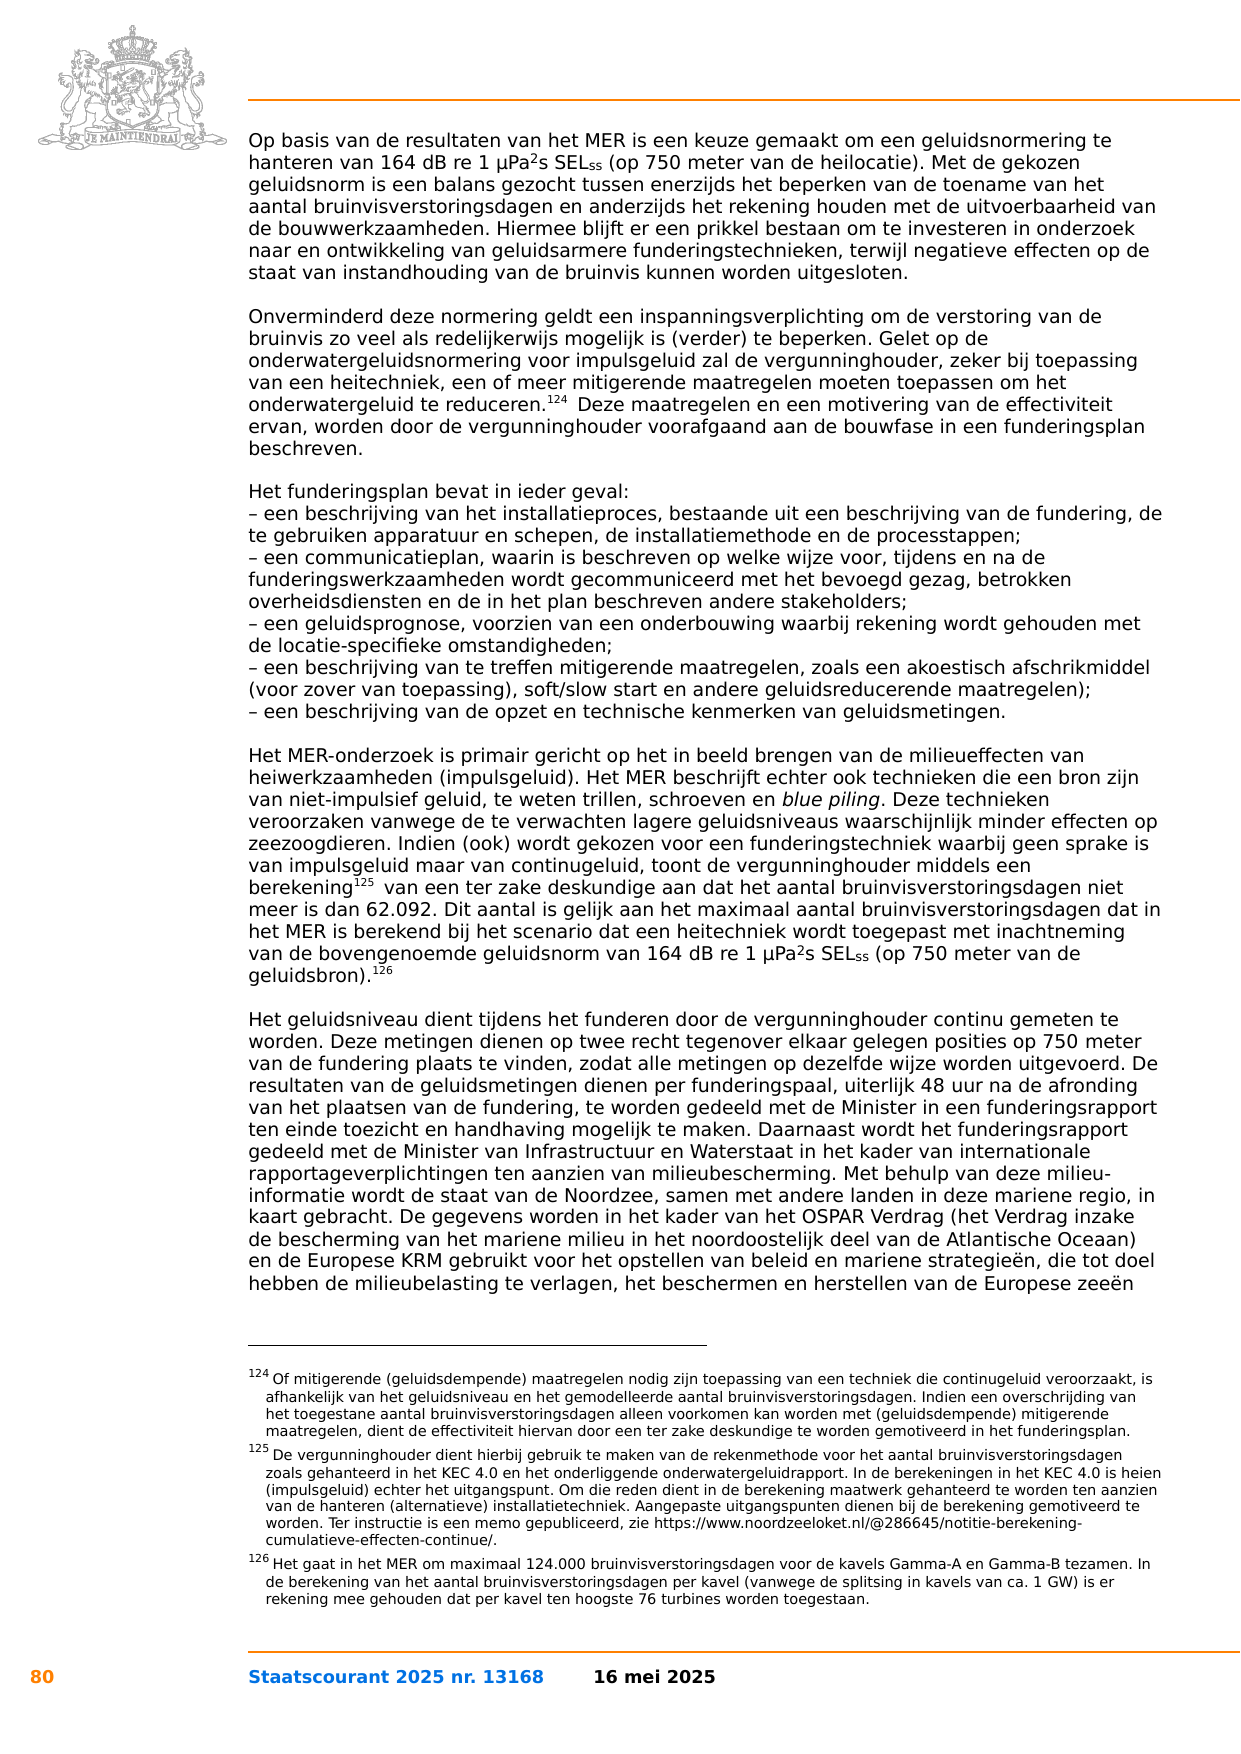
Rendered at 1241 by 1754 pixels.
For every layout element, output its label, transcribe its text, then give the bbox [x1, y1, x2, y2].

text – een beschrijving van het installatieproces, bestaande uit een beschrijving van de fundering, de te gebruiken apparatuur en schepen, de installatiemethode en de processtappen; [248, 503, 1163, 547]
picture [38, 25, 227, 150]
text Het geluidsniveau dient tijdens het funderen door de vergunninghouder continu gemeten te worden. Deze metingen dienen op twee recht tegenover elkaar gelegen posities op 750 meter van de fundering plaats te vinden, zodat alle metingen op dezelfde wijze worden uitgevoerd. De resultaten van de geluidsmetingen dienen per funderingspaal, uiterlijk 48 uur na de afronding van het plaatsen van de fundering, te worden gedeeld met de Minister in een funderingsrapport ten einde toezicht en handhaving mogelijk te maken. Daarnaast wordt het funderingsrapport gedeeld met de Minister van Infrastructuur en Waterstaat in het kader van internationale rapportageverplichtingen ten aanzien van milieubescherming. Met behulp van deze milieu-informatie wordt de staat van de Noordzee, samen met andere landen in deze mariene regio, in kaart gebracht. De gegevens worden in het kader van het OSPAR Verdrag (het Verdrag inzake de bescherming van het mariene milieu in het noordoostelijk deel van de Atlantische Oceaan) en de Europese KRM gebruikt voor het opstellen van beleid en mariene strategieën, die tot doel hebben de milieubelasting te verlagen, het beschermen en herstellen van de Europese zeeën [248, 1009, 1163, 1294]
text – een communicatieplan, waarin is beschreven op welke wijze voor, tijdens en na de funderingswerkzaamheden wordt gecommuniceerd met het bevoegd gezag, betrokken overheidsdiensten en de in het plan beschreven andere stakeholders; [248, 547, 1163, 613]
text Het MER-onderzoek is primair gericht op het in beeld brengen van de milieueffecten van heiwerkzaamheden (impulsgeluid). Het MER beschrijft echter ook technieken die een bron zijn van niet-impulsief geluid, te weten trillen, schroeven en blue piling. Deze technieken veroorzaken vanwege de te verwachten lagere geluidsniveaus waarschijnlijk minder effecten op zeezoogdieren. Indien (ook) wordt gekozen voor een funderingstechniek waarbij geen sprake is van impulsgeluid maar van continugeluid, toont de vergunninghouder middels een berekening van een ter zake deskundige aan dat het aantal bruinvisverstoringsdagen niet meer is dan 62.092. Dit aantal is gelijk aan het maximaal aantal bruinvisverstoringsdagen dat in het MER is berekend bij het scenario dat een heitechniek wordt toegepast met inachtneming van de bovengenoemde geluidsnorm van 164 dB re 1 μPa2s SELss (op 750 meter van de geluidsbron). [248, 745, 1163, 987]
text Het funderingsplan bevat in ieder geval: [248, 481, 1163, 503]
text Het gaat in het MER om maximaal 124.000 bruinvisverstoringsdagen voor de kavels Gamma-A en Gamma-B tezamen. In de berekening van het aantal bruinvisverstoringsdagen per kavel (vanwege de splitsing in kavels van ca. 1 GW) is er rekening mee gehouden dat per kavel ten hoogste 76 turbines worden toegestaan. [248, 1552, 1163, 1608]
text Op basis van de resultaten van het MER is een keuze gemaakt om een geluidsnormering te hanteren van 164 dB re 1 µPa2s SELss (op 750 meter van de heilocatie). Met de gekozen geluidsnorm is een balans gezocht tussen enerzijds het beperken van de toename van het aantal bruinvisverstoringsdagen en anderzijds het rekening houden met de uitvoerbaarheid van de bouwwerkzaamheden. Hiermee blijft er een prikkel bestaan om te investeren in onderzoek naar en ontwikkeling van geluidsarmere funderingstechnieken, terwijl negatieve effecten op de staat van instandhouding van de bruinvis kunnen worden uitgesloten. [248, 130, 1163, 284]
text – een geluidsprognose, voorzien van een onderbouwing waarbij rekening wordt gehouden met de locatie-specifieke omstandigheden; [248, 613, 1163, 657]
text Onverminderd deze normering geldt een inspanningsverplichting om de verstoring van de bruinvis zo veel als redelijkerwijs mogelijk is (verder) te beperken. Gelet op de onderwatergeluidsnormering voor impulsgeluid zal de vergunninghouder, zeker bij toepassing van een heitechniek, een of meer mitigerende maatregelen moeten toepassen om het onderwatergeluid te reduceren. Deze maatregelen en een motivering van de effectiviteit ervan, worden door de vergunninghouder voorafgaand aan de bouwfase in een funderingsplan beschreven. [248, 306, 1163, 459]
text Of mitigerende (geluidsdempende) maatregelen nodig zijn toepassing van een techniek die continugeluid veroorzaakt, is afhankelijk van het geluidsniveau en het gemodelleerde aantal bruinvisverstoringsdagen. Indien een overschrijding van het toegestane aantal bruinvisverstoringsdagen alleen voorkomen kan worden met (geluidsdempende) mitigerende maatregelen, dient de effectiviteit hiervan door een ter zake deskundige te worden gemotiveerd in het funderingsplan. [248, 1367, 1163, 1440]
text De vergunninghouder dient hierbij gebruik te maken van de rekenmethode voor het aantal bruinvisverstoringsdagen zoals gehanteerd in het KEC 4.0 en het onderliggende onderwatergeluidrapport. In de berekeningen in het KEC 4.0 is heien (impulsgeluid) echter het uitgangspunt. Om die reden dient in de berekening maatwerk gehanteerd te worden ten aanzien van de hanteren (alternatieve) installatietechniek. Aangepaste uitgangspunten dienen bij de berekening gemotiveerd te worden. Ter instructie is een memo gepubliceerd, zie https://www.noordzeeloket.nl/@286645/notitie-berekening-cumulatieve-effecten-continue/. [248, 1443, 1163, 1549]
text – een beschrijving van te treffen mitigerende maatregelen, zoals een akoestisch afschrikmiddel (voor zover van toepassing), soft/slow start en andere geluidsreducerende maatregelen); [248, 657, 1163, 701]
text – een beschrijving van de opzet en technische kenmerken van geluidsmetingen. [248, 701, 1163, 723]
